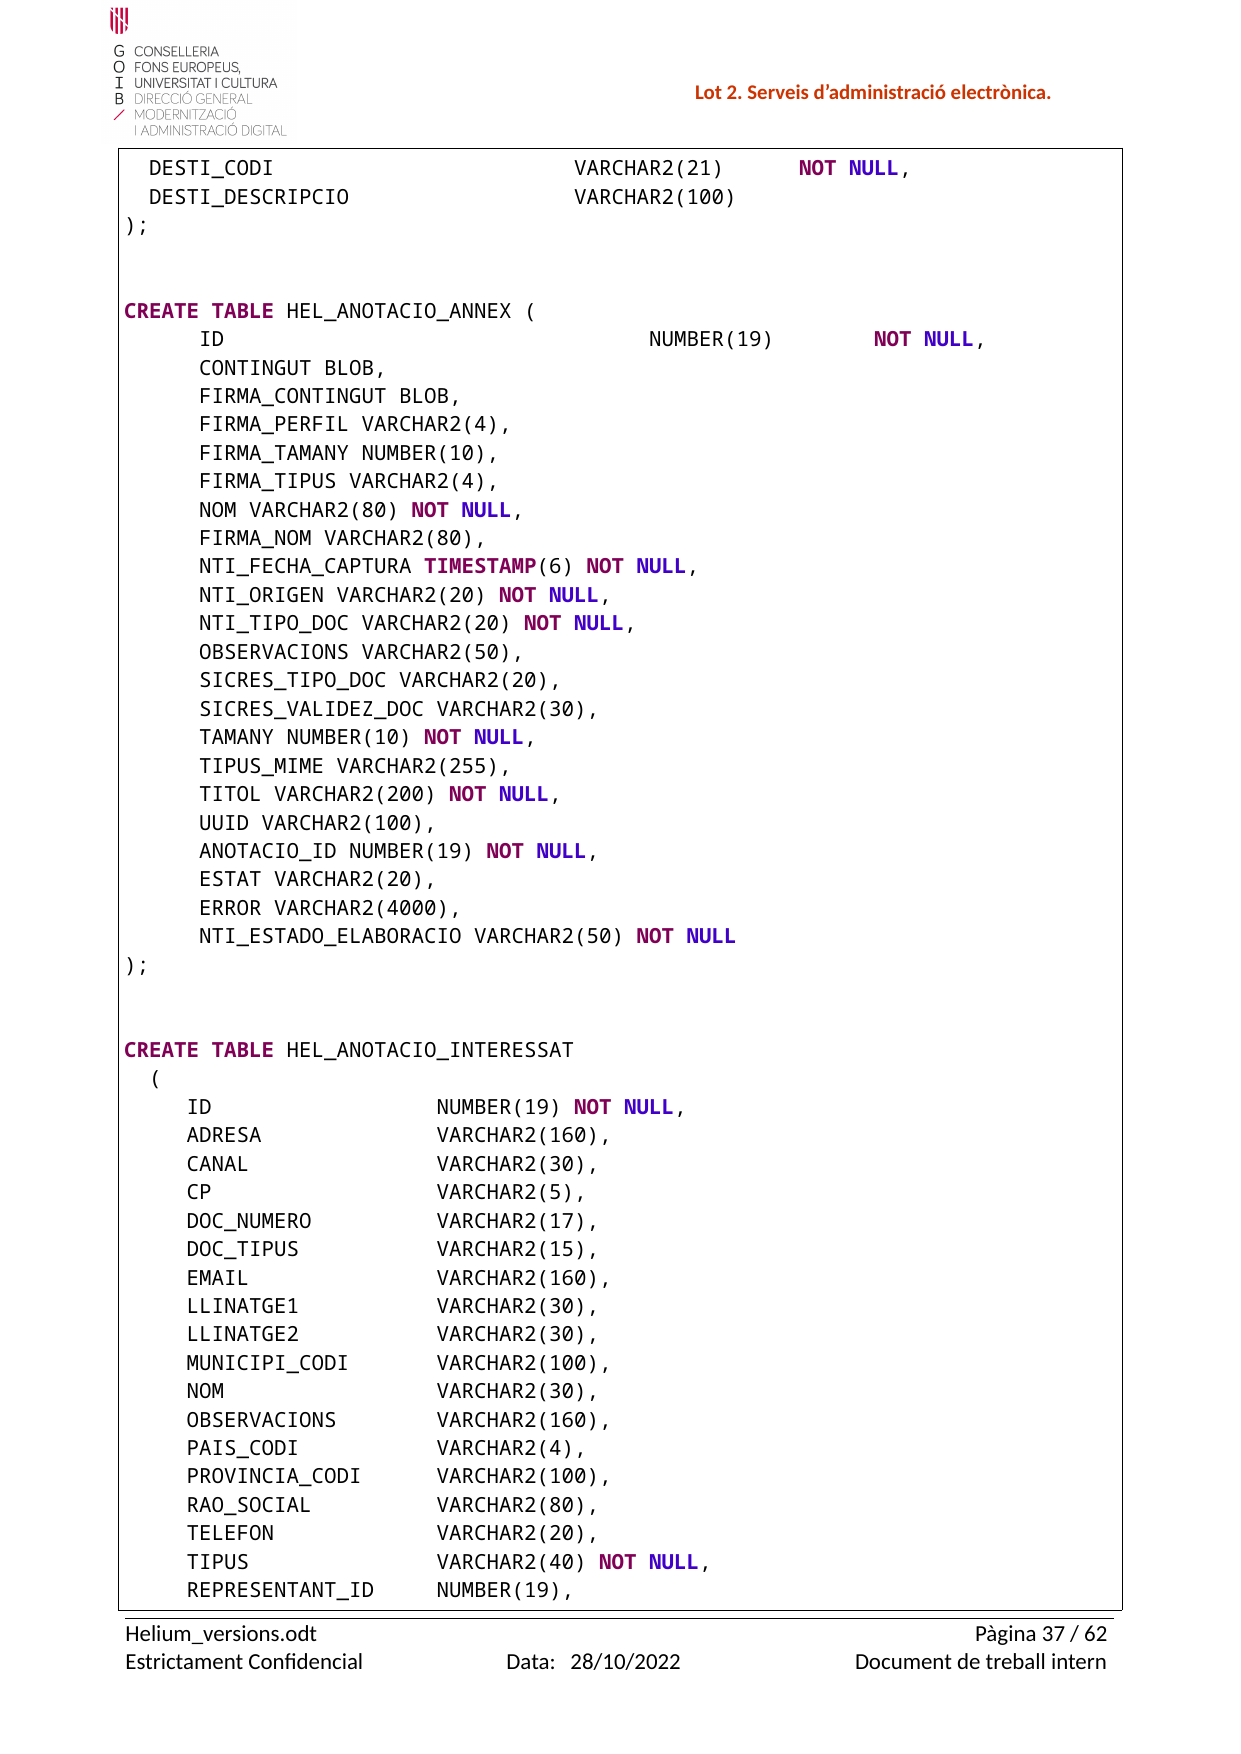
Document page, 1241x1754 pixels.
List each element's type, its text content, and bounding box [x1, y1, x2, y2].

table_header DESTI_CODI VARCHAR2(21) NOT NULL, DESTI_DESCRIPCIO VARCHAR2(100) ); CREATE TABLE HEL_ANOTACIO_ANNEX ( ID NUMBER(19) NOT NULL, CONTINGUT BLOB, FIRMA_CONTINGUT BLOB, FIRMA_PERFIL VARCHAR2(4), FIRMA_TAMANY NUMBER(10), FIRMA_TIPUS VARCHAR2(4), NOM VARCHAR2(80) NOT NULL, FIRMA_NOM VARCHAR2(80), NTI_FECHA_CAPTURA TIMESTAMP(6) NOT NULL, NTI_ORIGEN VARCHAR2(20) NOT NULL, NTI_TIPO_DOC VARCHAR2(20) NOT NULL, OBSERVACIONS VARCHAR2(50), SICRES_TIPO_DOC VARCHAR2(20), SICRES_VALIDEZ_DOC VARCHAR2(30), TAMANY NUMBER(10) NOT NULL, TIPUS_MIME VARCHAR2(255), TITOL VARCHAR2(200) NOT NULL, UUID VARCHAR2(100), ANOTACIO_ID NUMBER(19) NOT NULL, ESTAT VARCHAR2(20), ERROR VARCHAR2(4000), NTI_ESTADO_ELABORACIO VARCHAR2(50) NOT NULL ); CREATE TABLE HEL_ANOTACIO_INTERESSAT ( ID NUMBER(19) NOT NULL, ADRESA VARCHAR2(160), CANAL VARCHAR2(30), CP VARCHAR2(5), DOC_NUMERO VARCHAR2(17), DOC_TIPUS VARCHAR2(15), EMAIL VARCHAR2(160), LLINATGE1 VARCHAR2(30), LLINATGE2 VARCHAR2(30), MUNICIPI_CODI VARCHAR2(100), NOM VARCHAR2(30), OBSERVACIONS VARCHAR2(160), PAIS_CODI VARCHAR2(4), PROVINCIA_CODI VARCHAR2(100), RAO_SOCIAL VARCHAR2(80), TELEFON VARCHAR2(20), TIPUS VARCHAR2(40) NOT NULL, REPRESENTANT_ID NUMBER(19), [119, 149, 1122, 1609]
picture [100, 0, 297, 144]
